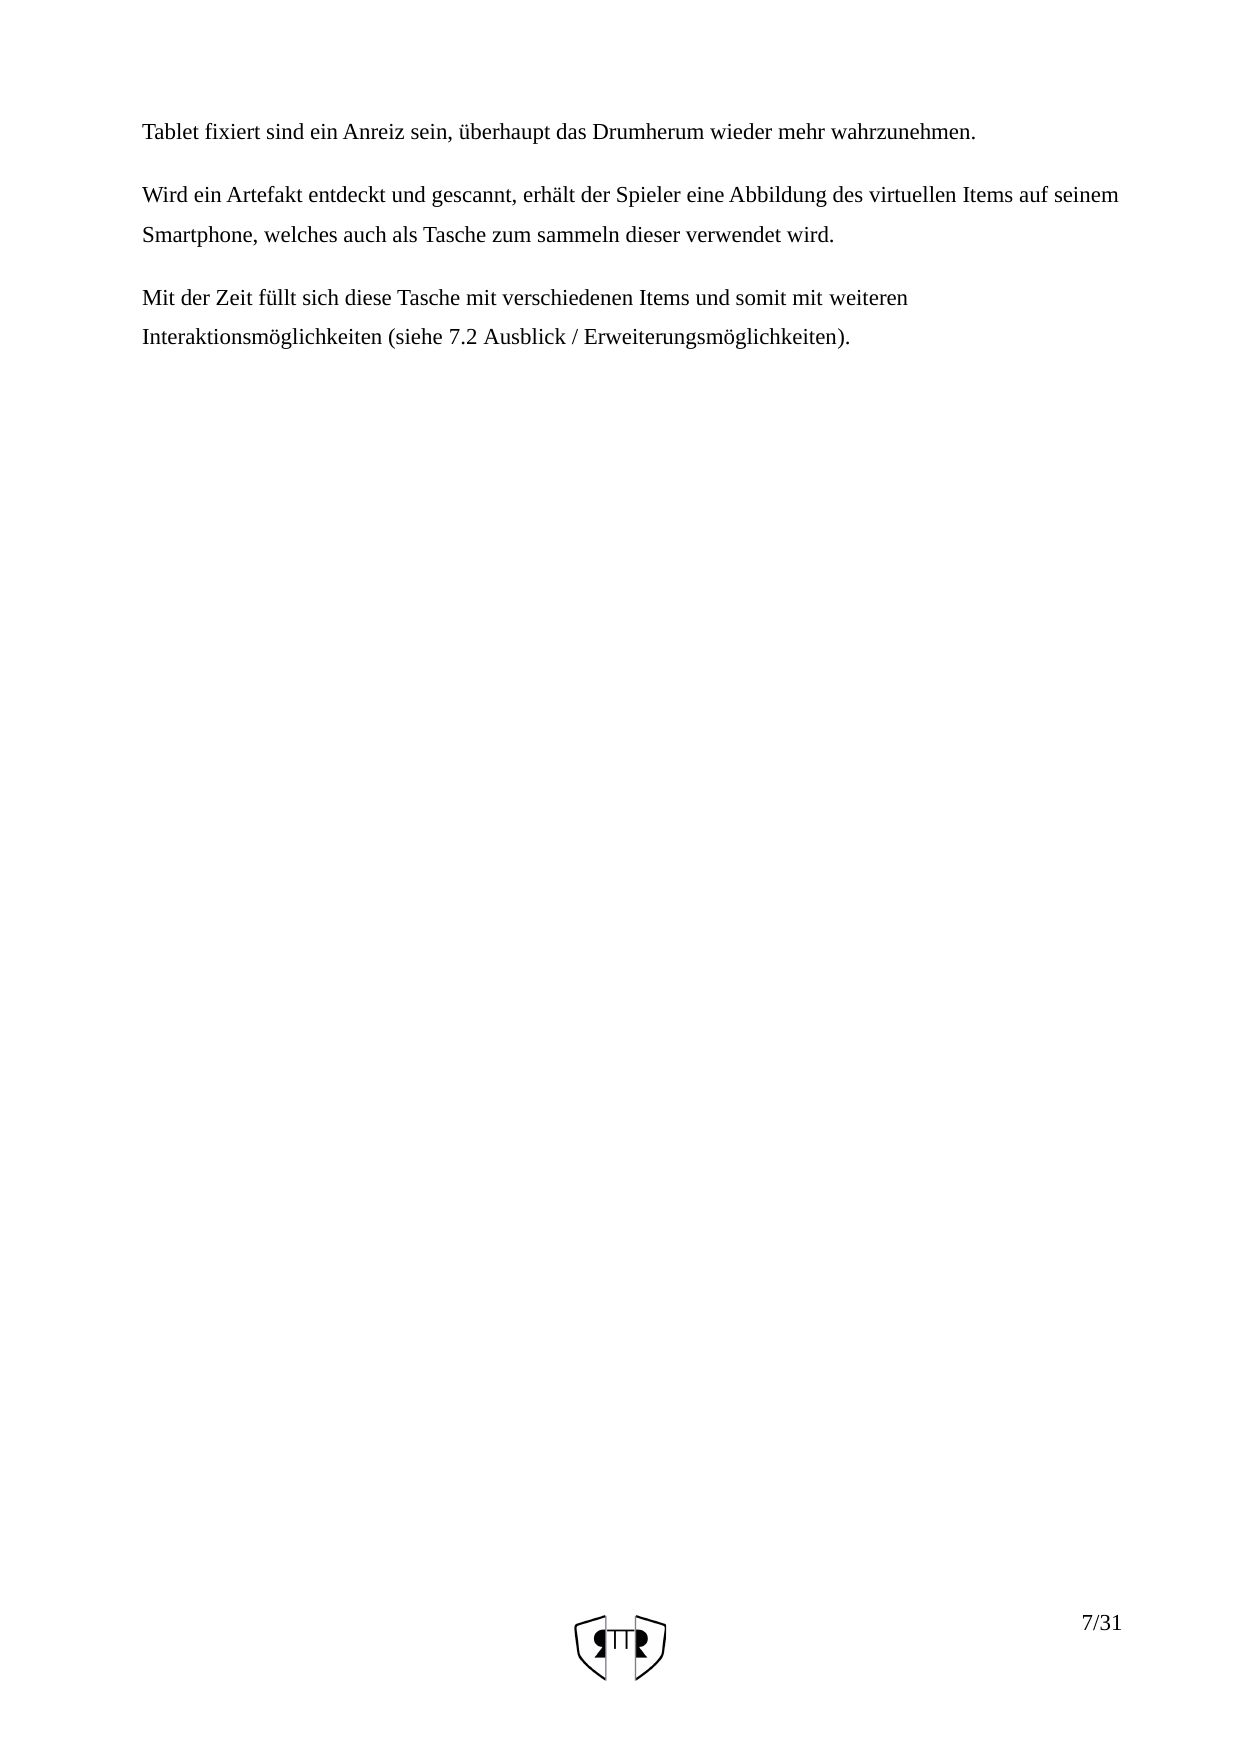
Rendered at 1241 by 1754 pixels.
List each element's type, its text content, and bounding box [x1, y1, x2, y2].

picture [574, 1615, 667, 1681]
text Wird ein Artefakt entdeckt und gescannt, erhält der Spieler eine Abbildung des virtuellen Items auf seinem Smartphone, welches auch als Tasche zum sammeln dieser verwendet wird. [142, 181, 1122, 247]
text Tablet fixiert sind ein Anreiz sein, überhaupt das Drumherum wieder mehr wahrzunehmen. [142, 118, 1122, 144]
text Mit der Zeit füllt sich diese Tasche mit verschiedenen Items und somit mit weiteren Interaktionsmöglichkeiten (siehe 7.2 Ausblick / Erweiterungsmöglichkeiten). [142, 284, 1122, 350]
